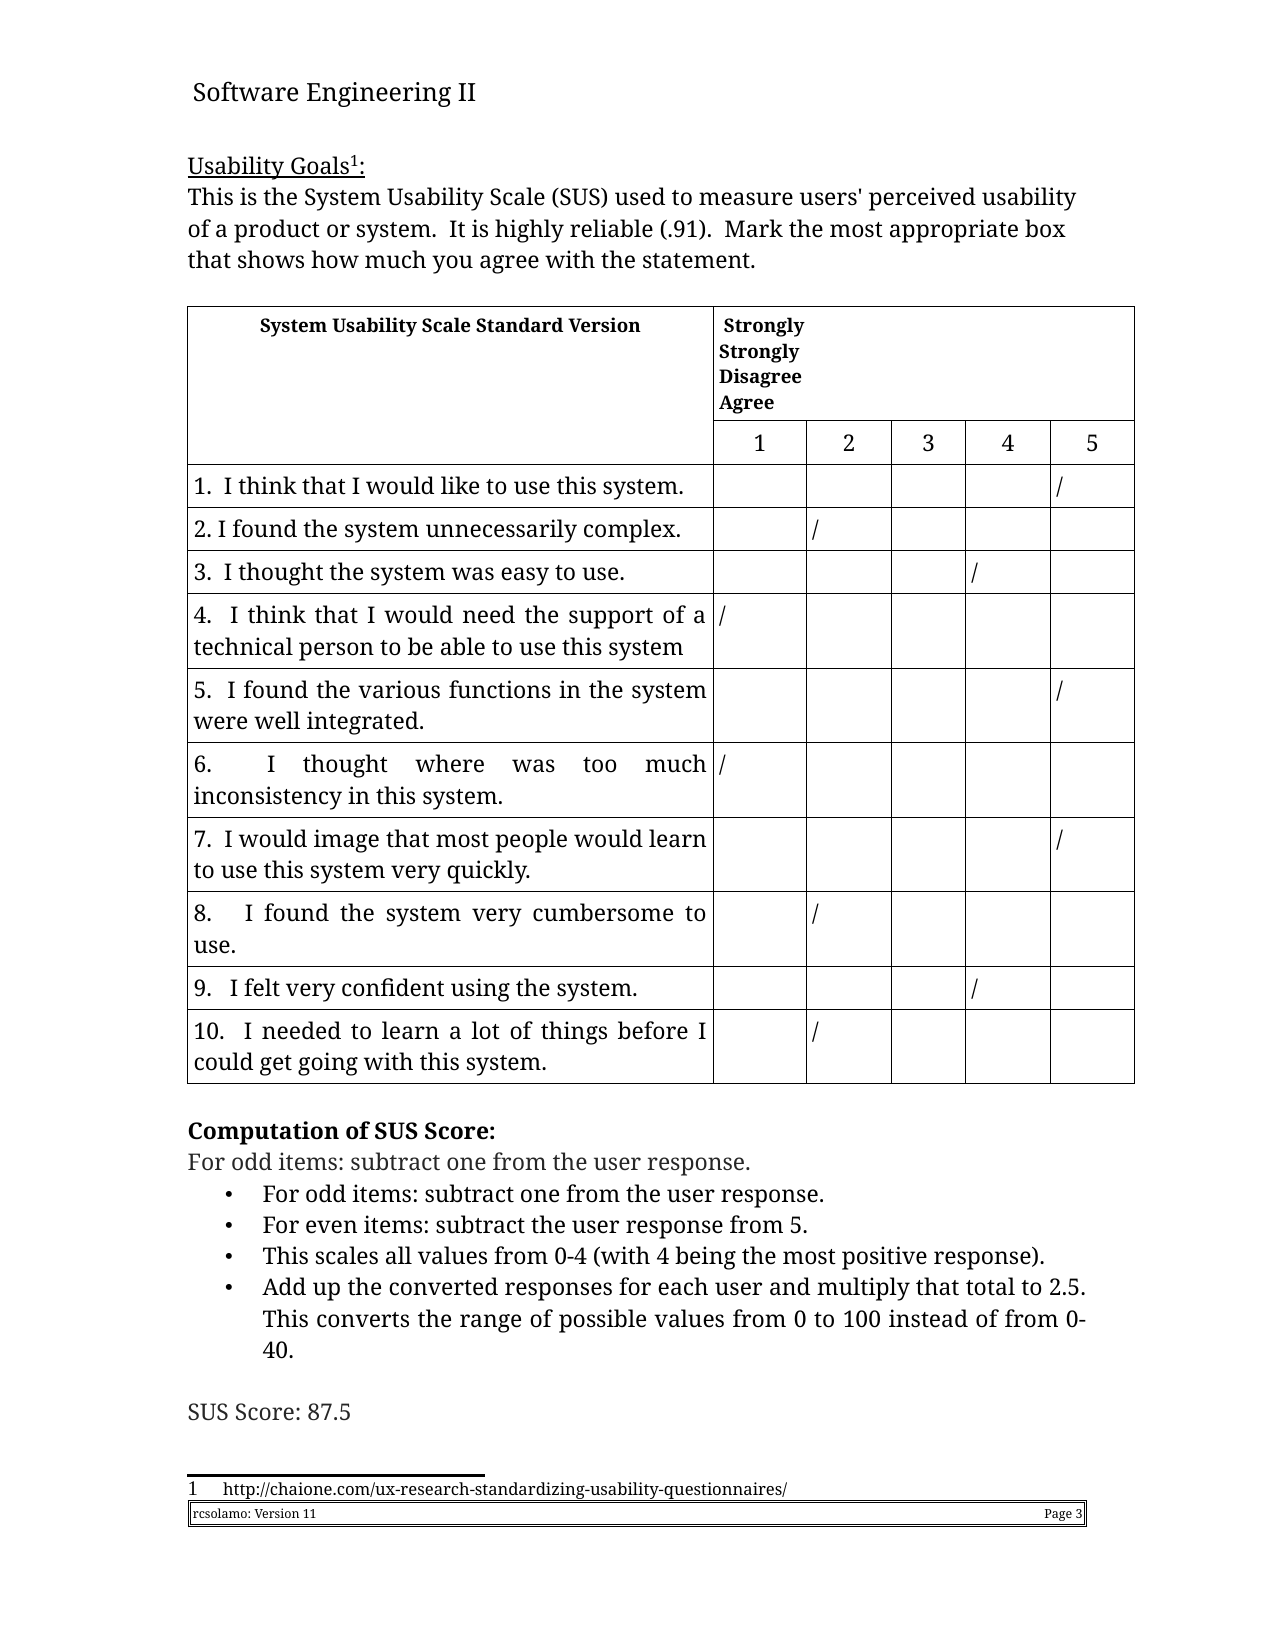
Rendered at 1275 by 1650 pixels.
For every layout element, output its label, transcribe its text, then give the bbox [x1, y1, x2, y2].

table_cell 4 [966, 421, 1050, 463]
table_cell 7. I would image that most people would learn to use this system very quickly. [188, 818, 713, 891]
table_cell [807, 465, 891, 507]
text http://chaione.com/ux-research-standardizing-usability-questionnaires/ [187, 1476, 1087, 1500]
table_cell [892, 669, 965, 742]
table_cell / [966, 967, 1050, 1009]
table_cell 3 [892, 421, 965, 463]
table_cell [892, 594, 965, 668]
table_cell [966, 508, 1050, 550]
table_cell [892, 892, 965, 966]
table_cell [1051, 508, 1134, 550]
table_cell [807, 551, 891, 593]
table_cell 4. I think that I would need the support of a technical person to be able to use this system [188, 594, 713, 668]
table_cell / [807, 892, 891, 966]
table_cell [714, 1010, 806, 1083]
table_cell 5 [1051, 421, 1134, 463]
table_cell / [714, 594, 806, 668]
table_cell [807, 594, 891, 668]
table_cell [1051, 1010, 1134, 1083]
table_cell [714, 818, 806, 891]
table_cell [807, 967, 891, 1009]
list For even items: subtract the user response from 5. [225, 1209, 1087, 1240]
table_cell [1051, 743, 1134, 817]
table_cell [966, 1010, 1050, 1083]
table_cell 10. I needed to learn a lot of things before I could get going with this system. [188, 1010, 713, 1083]
table_cell 2. I found the system unnecessarily complex. [188, 508, 713, 550]
table_cell [966, 743, 1050, 817]
table_cell [714, 967, 806, 1009]
table_cell / [807, 1010, 891, 1083]
table_cell [807, 743, 891, 817]
table_cell 5. I found the various functions in the system were well integrated. [188, 669, 713, 742]
table_cell 9. I felt very confident using the system. [188, 967, 713, 1009]
table_cell [807, 669, 891, 742]
table_cell [1051, 594, 1134, 668]
table_cell [966, 818, 1050, 891]
table_cell / [714, 743, 806, 817]
table_cell [966, 892, 1050, 966]
list This scales all values from 0-4 (with 4 being the most positive response). [225, 1240, 1087, 1271]
table_cell [1051, 892, 1134, 966]
table_cell / [1051, 669, 1134, 742]
table_header Strongly Strongly Disagree Agree [714, 307, 1134, 420]
text This is the System Usability Scale (SUS) used to measure users' perceived usability of a product or system. It is highly reliable (.91). Mark the most appropriate box that shows how much you agree with the statement. [187, 181, 1087, 275]
table_cell 8. I found the system very cumbersome to use. [188, 892, 713, 966]
table_cell [892, 508, 965, 550]
list Add up the converted responses for each user and multiply that total to 2.5. This converts the range of possible values from 0 to 100 instead of from 0-40. [225, 1271, 1087, 1365]
table_cell / [1051, 465, 1134, 507]
table_cell [892, 551, 965, 593]
text SUS Score: 87.5 [187, 1396, 1087, 1428]
table_cell [892, 743, 965, 817]
table_cell [1051, 967, 1134, 1009]
text Usability Goals: [187, 150, 1087, 181]
table_cell [1051, 551, 1134, 593]
table_cell [714, 551, 806, 593]
table_cell / [966, 551, 1050, 593]
table_cell 3. I thought the system was easy to use. [188, 551, 713, 593]
list For odd items: subtract one from the user response. [225, 1178, 1087, 1209]
table_cell 1. I think that I would like to use this system. [188, 465, 713, 507]
table_cell 2 [807, 421, 891, 463]
table_cell / [807, 508, 891, 550]
table_cell [892, 465, 965, 507]
table_header System Usability Scale Standard Version [188, 307, 713, 463]
table_cell [892, 967, 965, 1009]
table_cell [714, 892, 806, 966]
table_cell [714, 669, 806, 742]
table_cell [892, 818, 965, 891]
table_cell [714, 465, 806, 507]
table_cell [966, 669, 1050, 742]
table_cell 1 [714, 421, 806, 463]
table_cell 6. I thought where was too much inconsistency in this system. [188, 743, 713, 817]
table_cell [966, 465, 1050, 507]
table_cell [714, 508, 806, 550]
text Computation of SUS Score: [187, 1115, 1087, 1146]
table_cell [966, 594, 1050, 668]
text For odd items: subtract one from the user response. [187, 1146, 1087, 1178]
table_cell [892, 1010, 965, 1083]
table_cell [807, 818, 891, 891]
table_cell / [1051, 818, 1134, 891]
